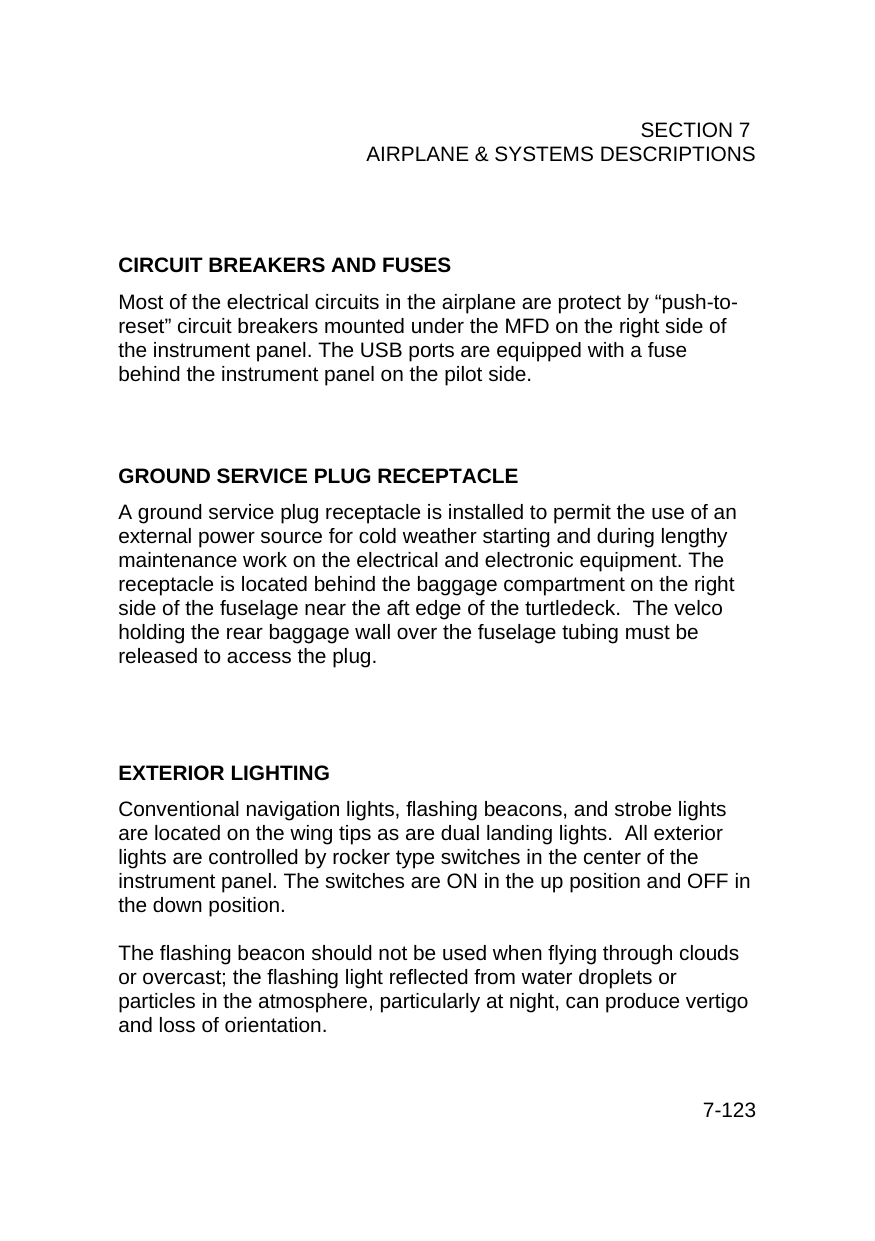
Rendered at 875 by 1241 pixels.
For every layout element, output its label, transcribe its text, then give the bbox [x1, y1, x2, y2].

text and loss of orientation. [118, 1013, 756, 1037]
text A ground service plug receptacle is installed to permit the use of an external power source for cold weather starting and during lengthy maintenance work on the electrical and electronic equipment. The [118, 500, 756, 572]
subtitle EXTERIOR LIGHTING [118, 761, 756, 784]
subtitle CIRCUIT BREAKERS AND FUSES [118, 253, 756, 277]
subtitle GROUND SERVICE PLUG RECEPTACLE [118, 464, 756, 488]
text Conventional navigation lights, flashing beacons, and strobe lights are located on the wing tips as are dual landing lights. All exterior lights are controlled by rocker type switches in the center of the instrument panel. The switches are ON in the up position and OFF in the down position. [118, 797, 756, 917]
text receptacle is located behind the baggage compartment on the right side of the fuselage near the aft edge of the turtledeck. The velco holding the rear baggage wall over the fuselage tubing must be released to access the plug. [118, 572, 756, 668]
text The flashing beacon should not be used when flying through clouds or overcast; the flashing light reflected from water droplets or particles in the atmosphere, particularly at night, can produce vertigo [118, 941, 756, 1013]
text Most of the electrical circuits in the airplane are protect by “push-to-reset” circuit breakers mounted under the MFD on the right side of the instrument panel. The USB ports are equipped with a fuse behind the instrument panel on the pilot side. [118, 290, 756, 386]
